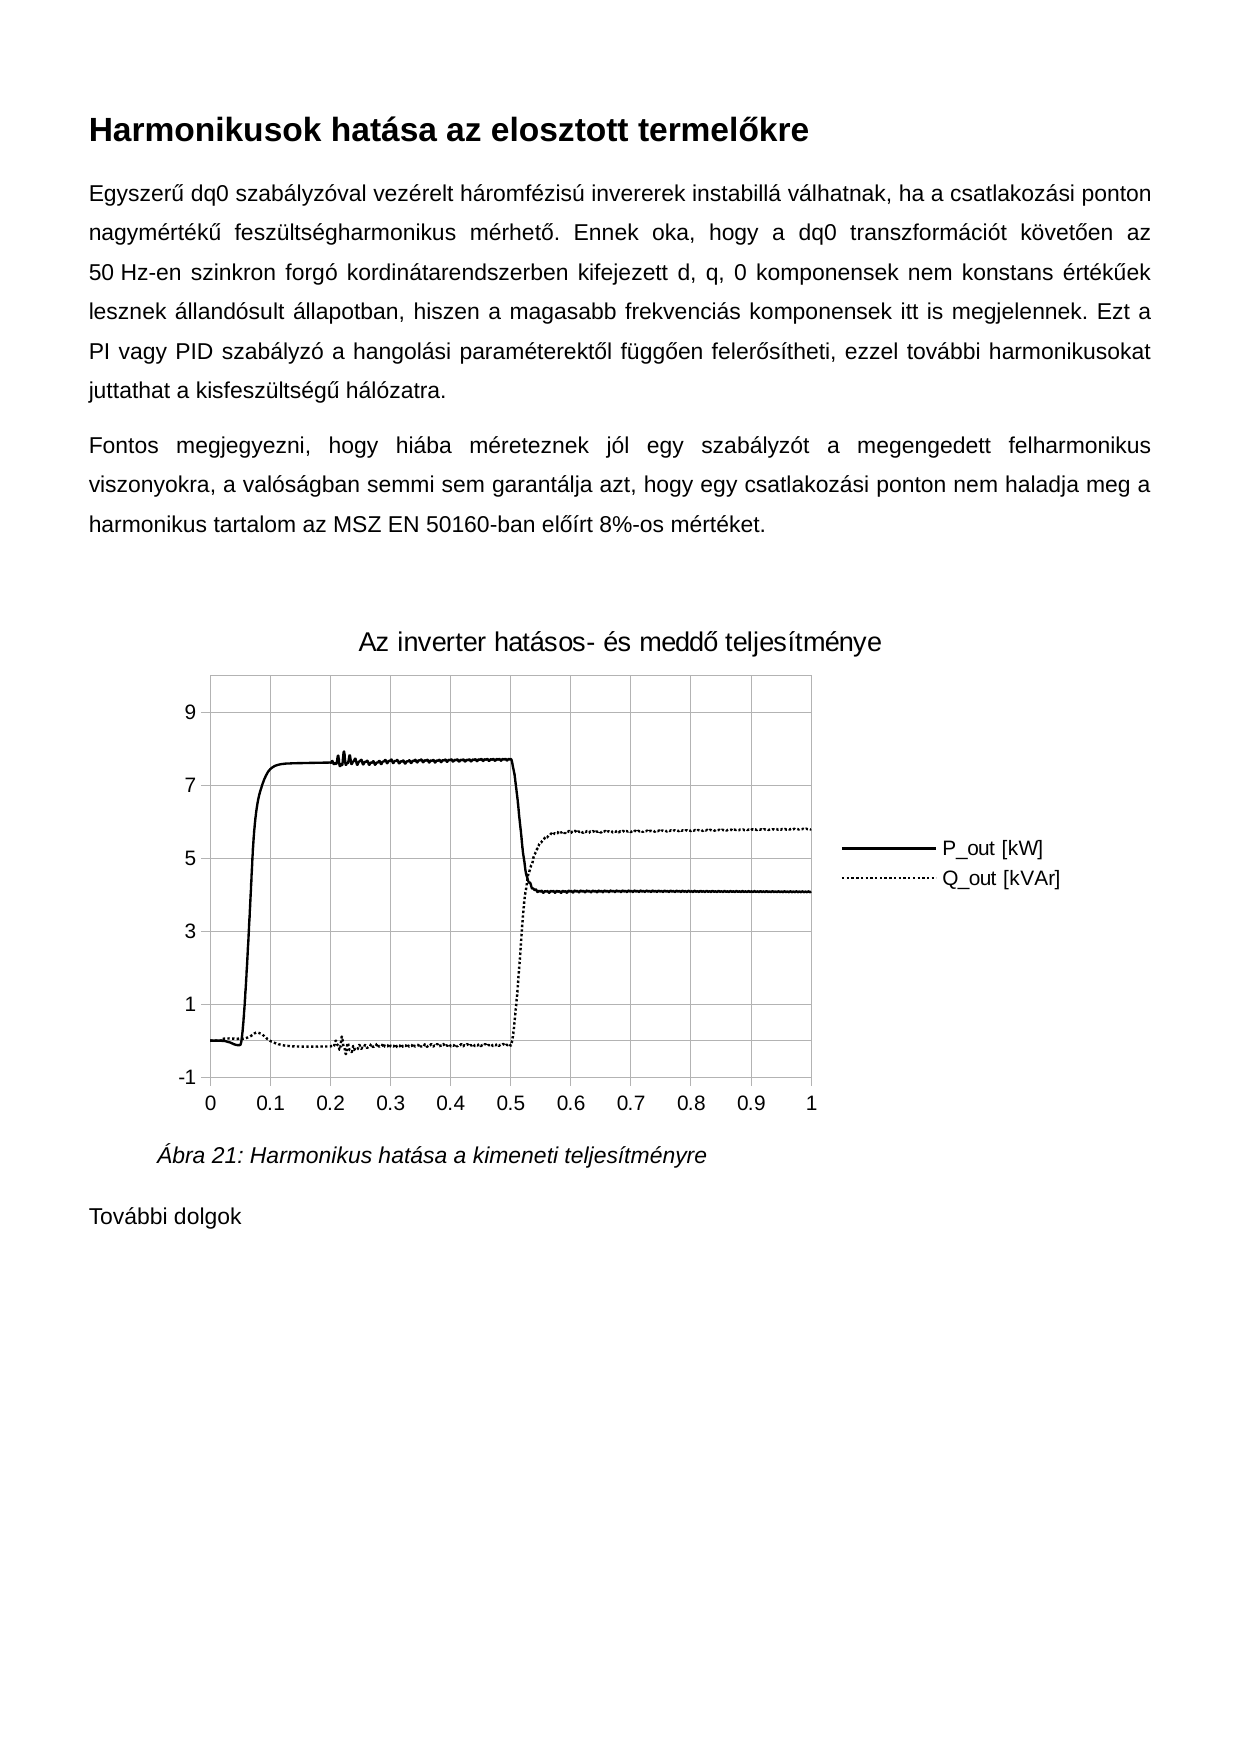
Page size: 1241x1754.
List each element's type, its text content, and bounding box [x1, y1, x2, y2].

subtitle Harmonikusok hatása az elosztott termelőkre [88, 109, 1152, 148]
text További dolgok [88, 565, 1152, 1229]
text Ábra 21: Harmonikus hatása a kimeneti teljesítményre [157, 598, 1084, 1168]
text Egyszerű dq0 szabályzóval vezérelt háromfézisú invererek instabillá válhatnak, ha a csatlakozási ponton nagymértékű feszültségharmonikus mérhető. Ennek oka, hogy a dq0 transzformációt követően az 50 Hz-en szinkron forgó kordinátarendszerben kifejezett d, q, 0 komponensek nem konstans értékűek lesznek állandósult állapotban, hiszen a magasabb frekvenciás komponensek itt is megjelennek. Ezt a PI vagy PID szabályzó a hangolási paraméterektől függően felerősítheti, ezzel további harmonikusokat juttathat a kisfeszültségű hálózatra. [88, 180, 1152, 403]
text Fontos megjegyezni, hogy hiába méreteznek jól egy szabályzót a megengedett felharmonikus viszonyokra, a valóságban semmi sem garantálja azt, hogy egy csatlakozási ponton nem haladja meg a harmonikus tartalom az MSZ EN 50160-ban előírt 8%-os mértéket. [88, 432, 1152, 537]
